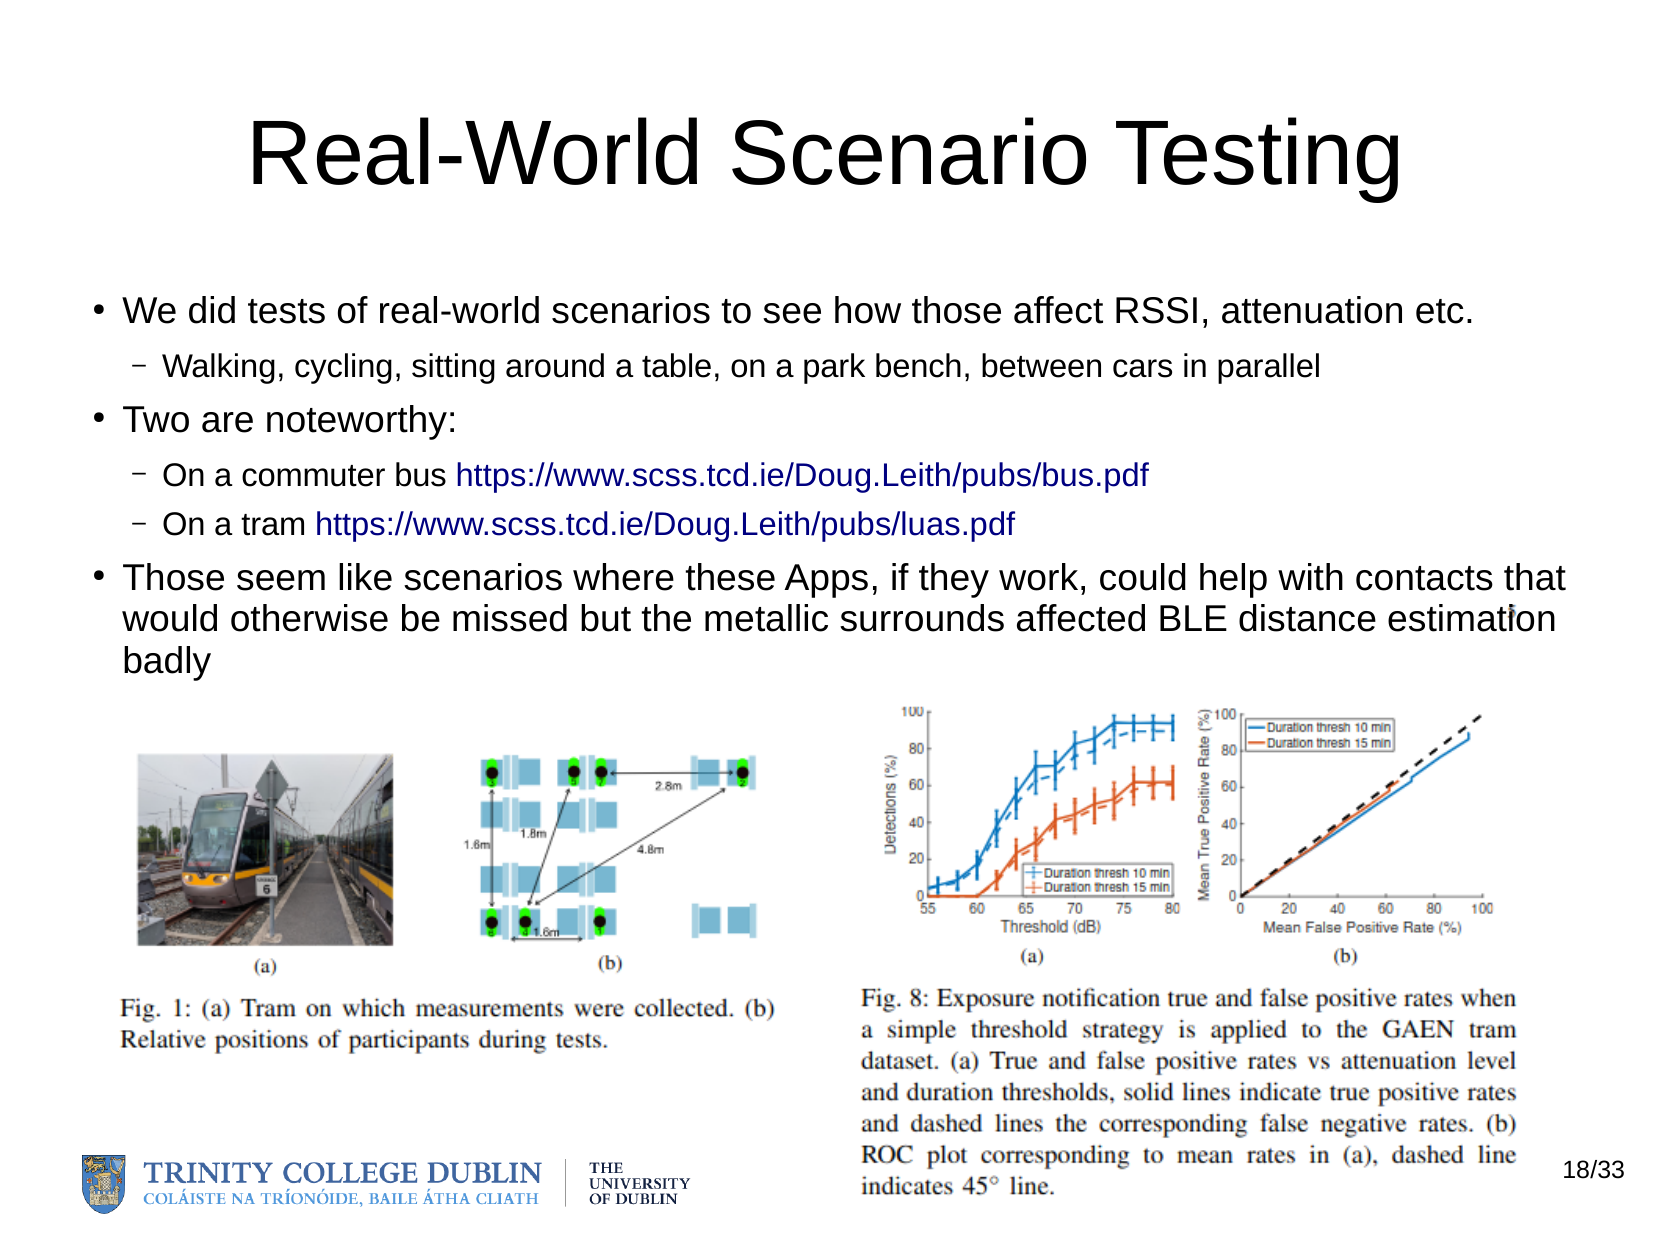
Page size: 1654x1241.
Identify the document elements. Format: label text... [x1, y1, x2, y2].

picture [90, 710, 800, 1066]
list We did tests of real-world scenarios to see how those affect RSSI, attenuation etc. Walking, cycling, sitting around a table, on a park bench, between cars in parallel Two are noteworthy: On a commuter bus https://www.scss.tcd.ie/Doug.Leith/pubs/bus.pdf On a tram https://www.scss.tcd.ie/Doug.Leith/pubs/luas.pdf Those seem like scenarios where these Apps, if they work, could help with contacts that would otherwise be missed but the metallic surrounds affected BLE distance estimation badly [82, 290, 1571, 691]
picture [82, 1155, 694, 1214]
picture [852, 691, 1546, 1207]
title Real-World Scenario Testing [82, 49, 1571, 257]
